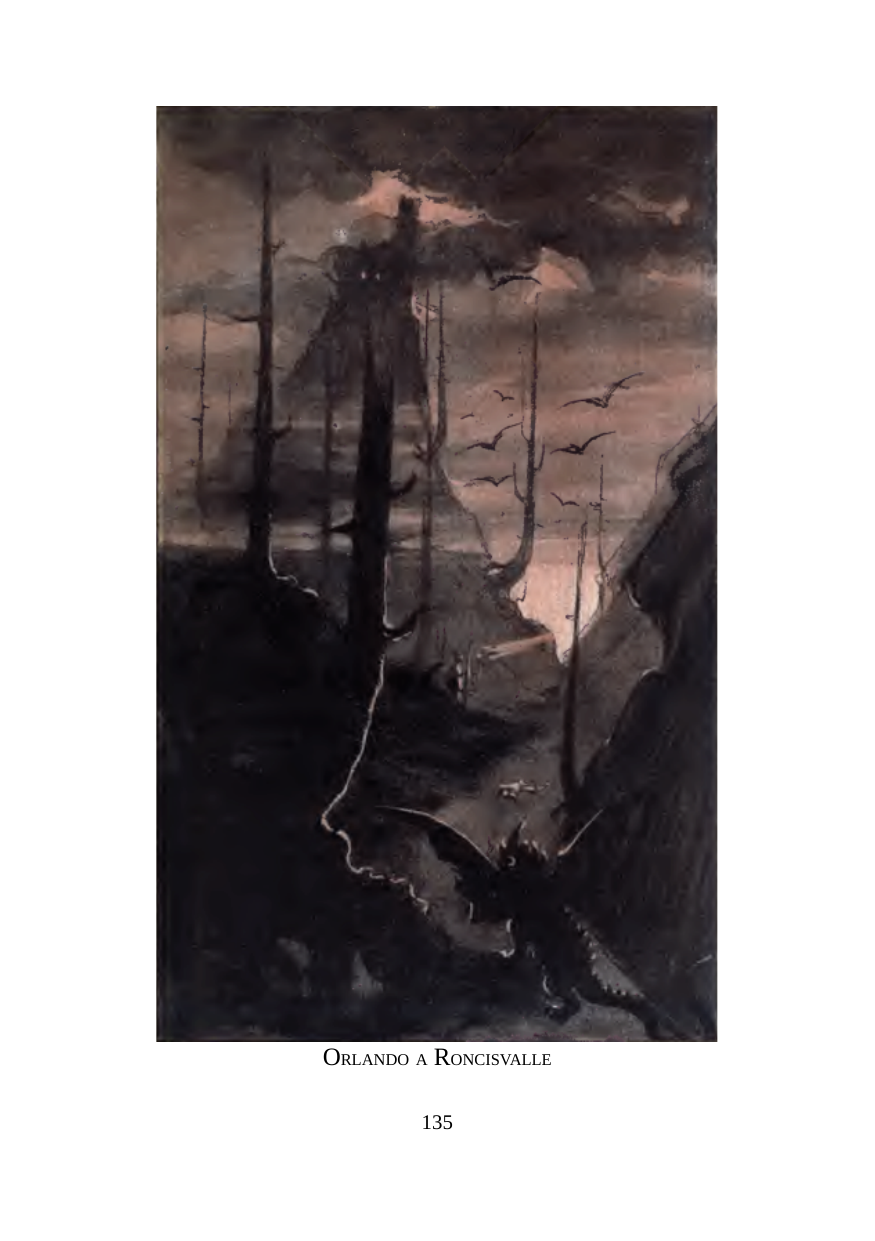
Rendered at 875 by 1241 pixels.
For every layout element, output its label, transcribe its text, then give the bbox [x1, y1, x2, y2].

picture [156, 106, 718, 1042]
text Orlando a Roncisvalle [106, 1042, 768, 1070]
